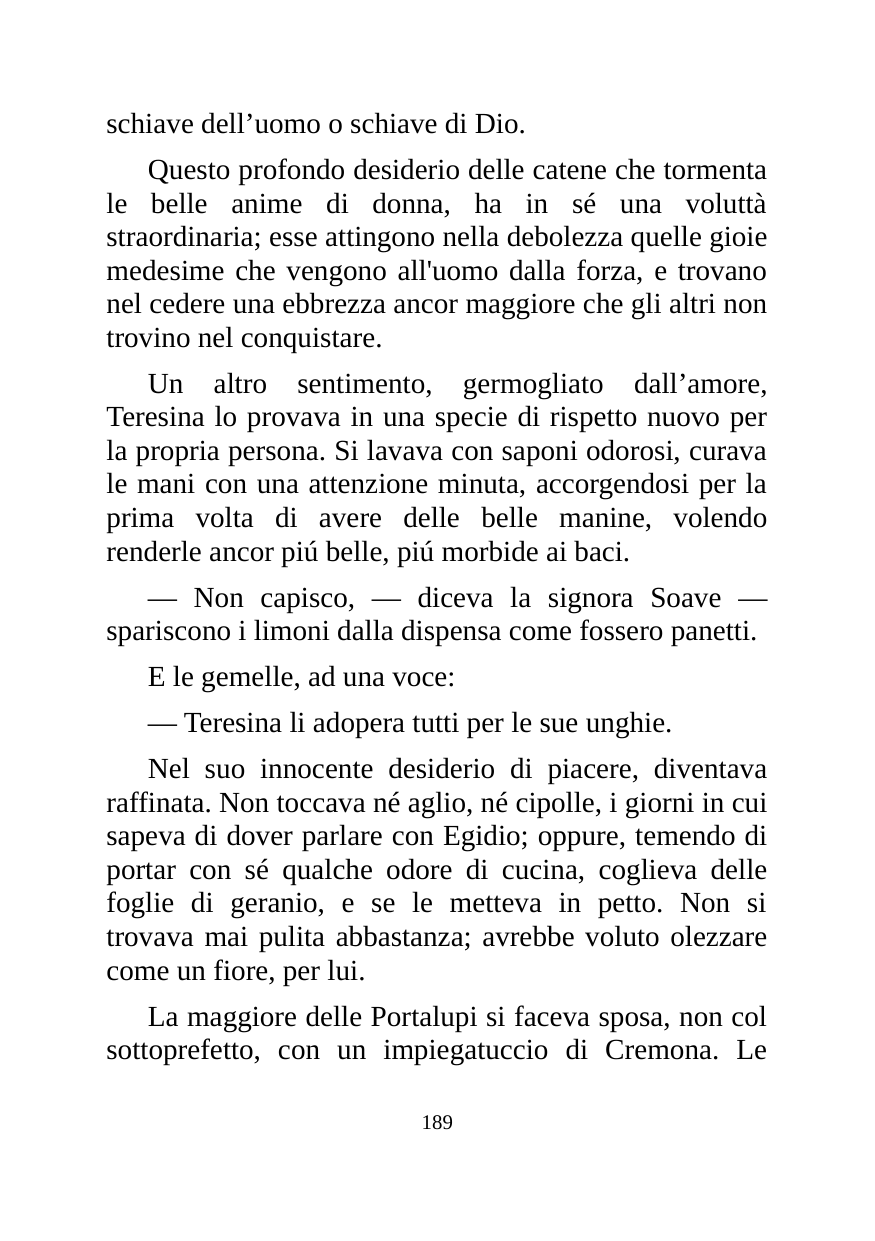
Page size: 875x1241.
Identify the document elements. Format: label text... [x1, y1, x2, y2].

text E le gemelle, ad una voce: [106, 659, 768, 693]
text Un altro sentimento, germogliato dall’amore, Teresina lo provava in una specie di rispetto nuovo per la propria persona. Si lavava con saponi odorosi, curava le mani con una attenzione minuta, accorgendosi per la prima volta di avere delle belle manine, volendo renderle ancor piú belle, piú morbide ai baci. [106, 366, 768, 567]
text — Non capisco, — diceva la signora Soave — spariscono i limoni dalla dispensa come fossero panetti. [106, 580, 768, 647]
text Nel suo innocente desiderio di piacere, diventava raffinata. Non toccava né aglio, né cipolle, i giorni in cui sapeva di dover parlare con Egidio; oppure, temendo di portar con sé qualche odore di cucina, coglieva delle foglie di geranio, e se le metteva in petto. Non si trovava mai pulita abbastanza; avrebbe voluto olezzare come un fiore, per lui. [106, 751, 768, 986]
text La maggiore delle Portalupi si faceva sposa, non col sottoprefetto, con un impiegatuccio di Cremona. Le [106, 999, 768, 1066]
text schiave dell’uomo o schiave di Dio. [106, 106, 768, 140]
text — Teresina li adopera tutti per le sue unghie. [106, 705, 768, 739]
text Questo profondo desiderio delle catene che tormenta le belle anime di donna, ha in sé una voluttà straordinaria; esse attingono nella debolezza quelle gioie medesime che vengono all'uomo dalla forza, e trovano nel cedere una ebbrezza ancor maggiore che gli altri non trovino nel conquistare. [106, 152, 768, 353]
